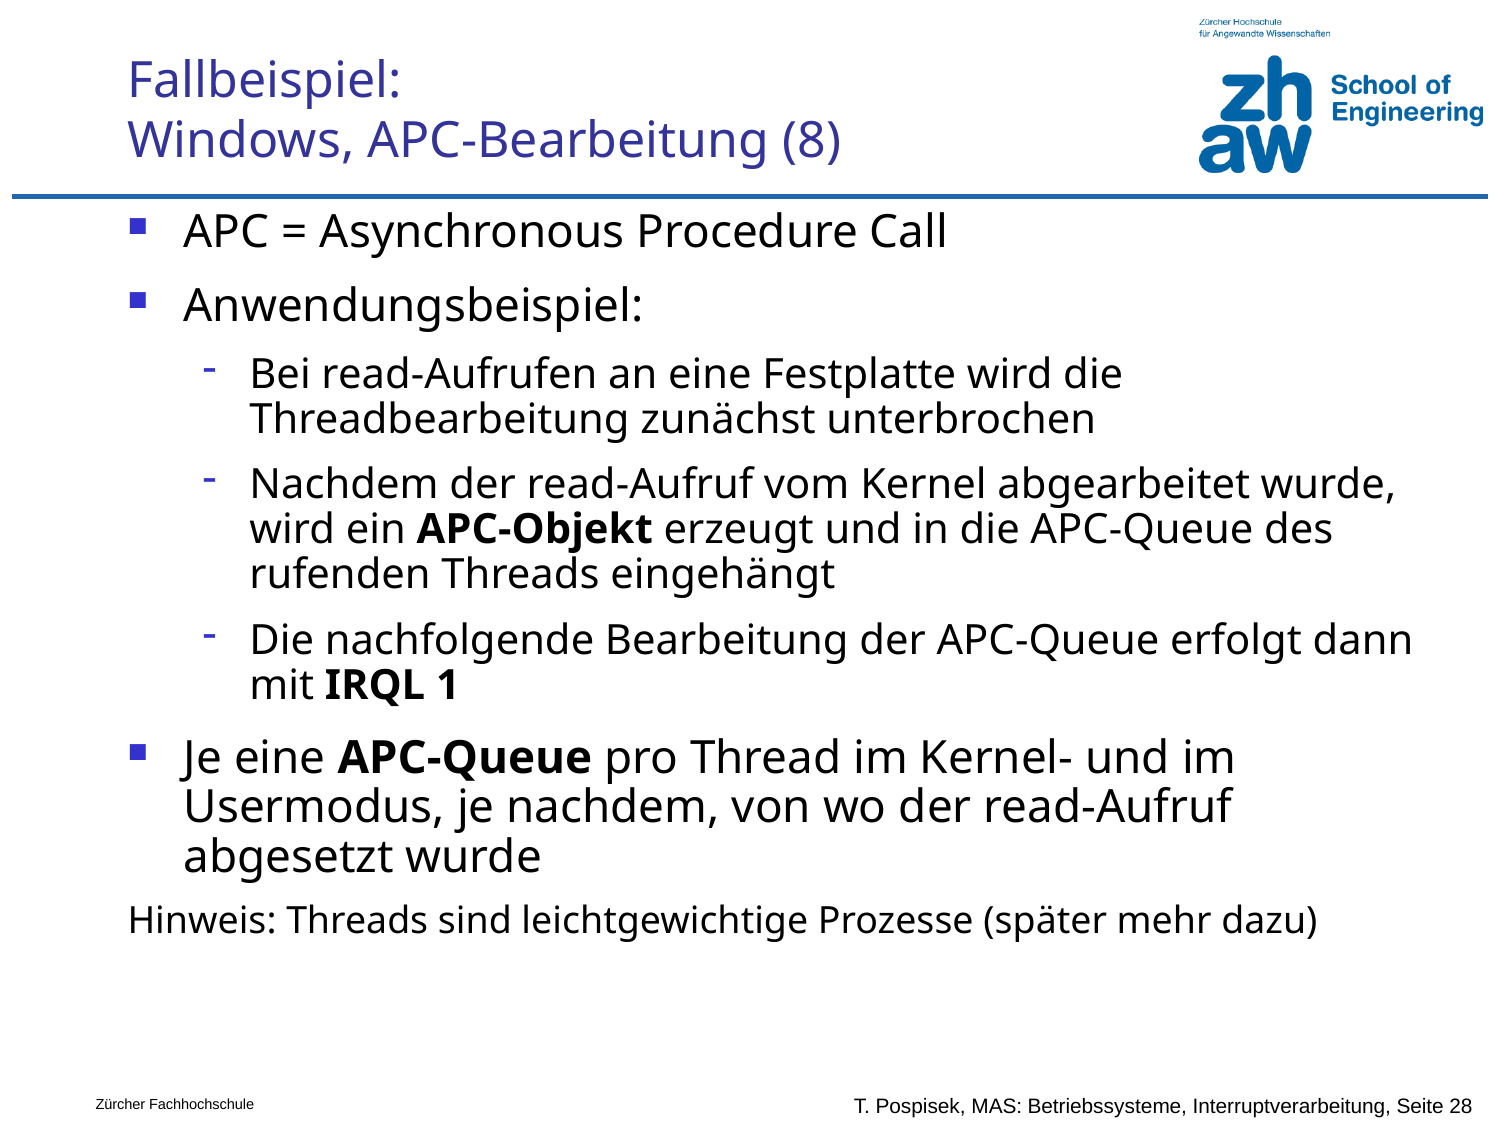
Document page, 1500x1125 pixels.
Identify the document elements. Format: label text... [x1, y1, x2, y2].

title Fallbeispiel: Windows, APC-Bearbeitung (8) [112, 50, 1182, 175]
list APC = Asynchronous Procedure Call Anwendungsbeispiel: Bei read-Aufrufen an eine Festplatte wird die Threadbearbeitung zunächst unterbrochen Nachdem der read-Aufruf vom Kernel abgearbeitet wurde, wird ein APC-Objekt erzeugt und in die APC-Queue des rufenden Threads eingehängt Die nachfolgende Bearbeitung der APC-Queue erfolgt dann mit IRQL 1 Je eine APC-Queue pro Thread im Kernel- und im Usermodus, je nachdem, von wo der read-Aufruf abgesetzt wurde Hinweis: Threads sind leichtgewichtige Prozesse (später mehr dazu) [112, 200, 1430, 905]
picture [1199, 19, 1483, 173]
